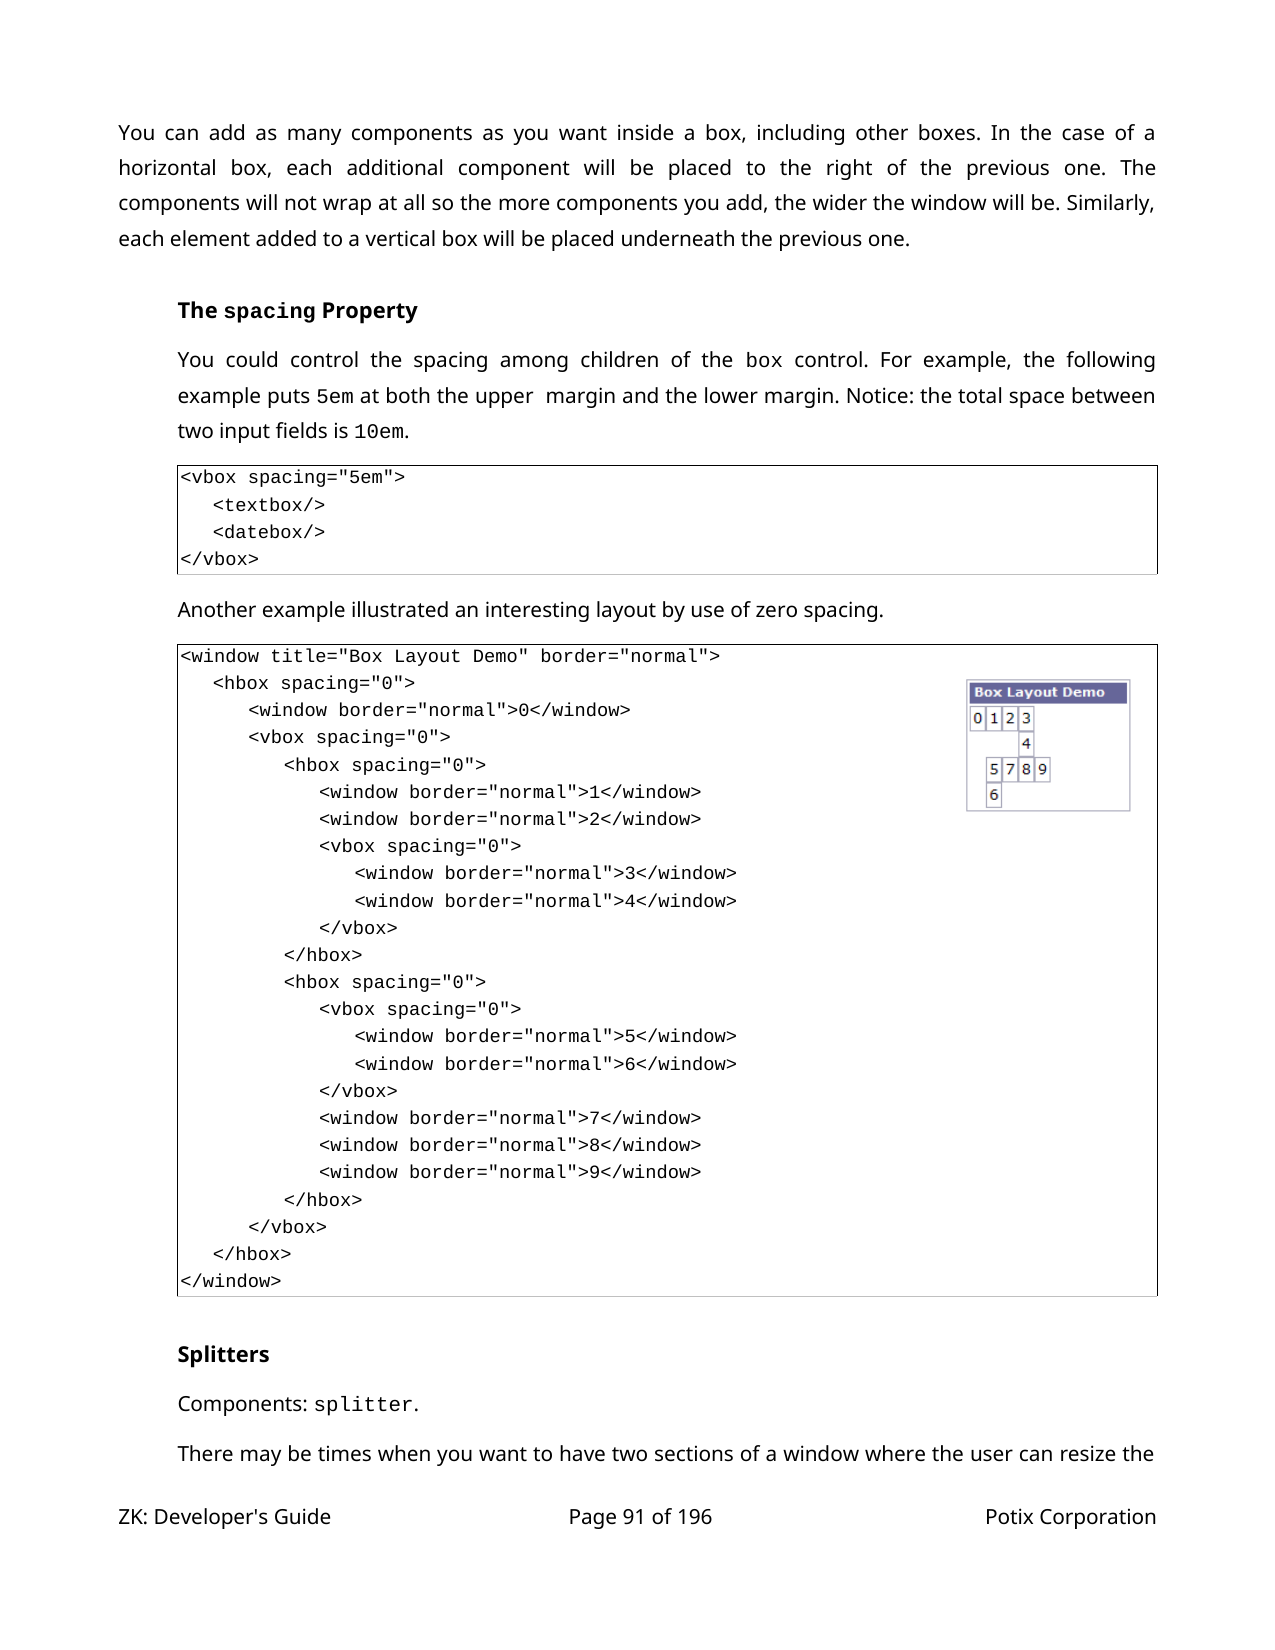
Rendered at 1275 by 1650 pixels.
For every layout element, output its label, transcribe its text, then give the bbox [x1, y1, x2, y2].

text <window title="Box Layout Demo" border="normal"> [178, 645, 1157, 668]
text <vbox spacing="0"> [178, 997, 1157, 1021]
text <window border="normal">3</window> [178, 861, 1157, 886]
text <vbox spacing="0"> [178, 725, 964, 749]
text <vbox spacing="5em"> [178, 466, 1157, 490]
text <hbox spacing="0"> [178, 970, 1157, 994]
text <window border="normal">5</window> [178, 1024, 1157, 1049]
text <window border="normal">1</window> [178, 780, 964, 804]
text </vbox> [178, 916, 1157, 940]
text <window border="normal">4</window> [178, 888, 1157, 913]
text </vbox> [178, 1215, 1157, 1239]
picture [964, 678, 1133, 815]
text <window border="normal">6</window> [178, 1052, 1157, 1076]
text </vbox> [178, 1079, 1157, 1103]
text <window border="normal">7</window> [178, 1106, 1157, 1130]
text </hbox> [178, 1187, 1157, 1212]
text [1133, 752, 1157, 777]
subtitle Splitters [177, 1339, 1157, 1369]
subtitle The spacing Property [177, 294, 1157, 324]
text <window border="normal">8</window> [178, 1133, 1157, 1157]
text <window border="normal">2</window> [178, 807, 1157, 831]
text <window border="normal">9</window> [178, 1160, 1157, 1184]
text <hbox spacing="0"> [178, 752, 964, 777]
text You could control the spacing among children of the box control. For example, the following example puts 5em at both the upper margin and the lower margin. Notice: the total space between two input fields is 10em. [177, 345, 1157, 445]
text </hbox> [178, 1242, 1157, 1266]
text Components: splitter. [177, 1389, 1157, 1418]
text [1133, 725, 1157, 749]
text Another example illustrated an interesting layout by use of zero spacing. [177, 595, 1157, 623]
text <datebox/> [178, 520, 1157, 544]
text <hbox spacing="0"> [178, 671, 1157, 695]
text </vbox> [178, 547, 1157, 574]
text You can add as many components as you want inside a box, including other boxes. In the case of a horizontal box, each additional component will be placed to the right of the previous one. The components will not wrap at all so the more components you add, the wider the window will be. Similarly, each element added to a vertical box will be placed underneath the previous one. [118, 118, 1157, 252]
text <textbox/> [178, 493, 1157, 517]
text <vbox spacing="0"> [178, 834, 1157, 858]
text </window> [178, 1269, 1157, 1296]
text There may be times when you want to have two sections of a window where the user can resize the [177, 1439, 1157, 1467]
text </hbox> [178, 943, 1157, 967]
text <window border="normal">0</window> [178, 698, 964, 722]
